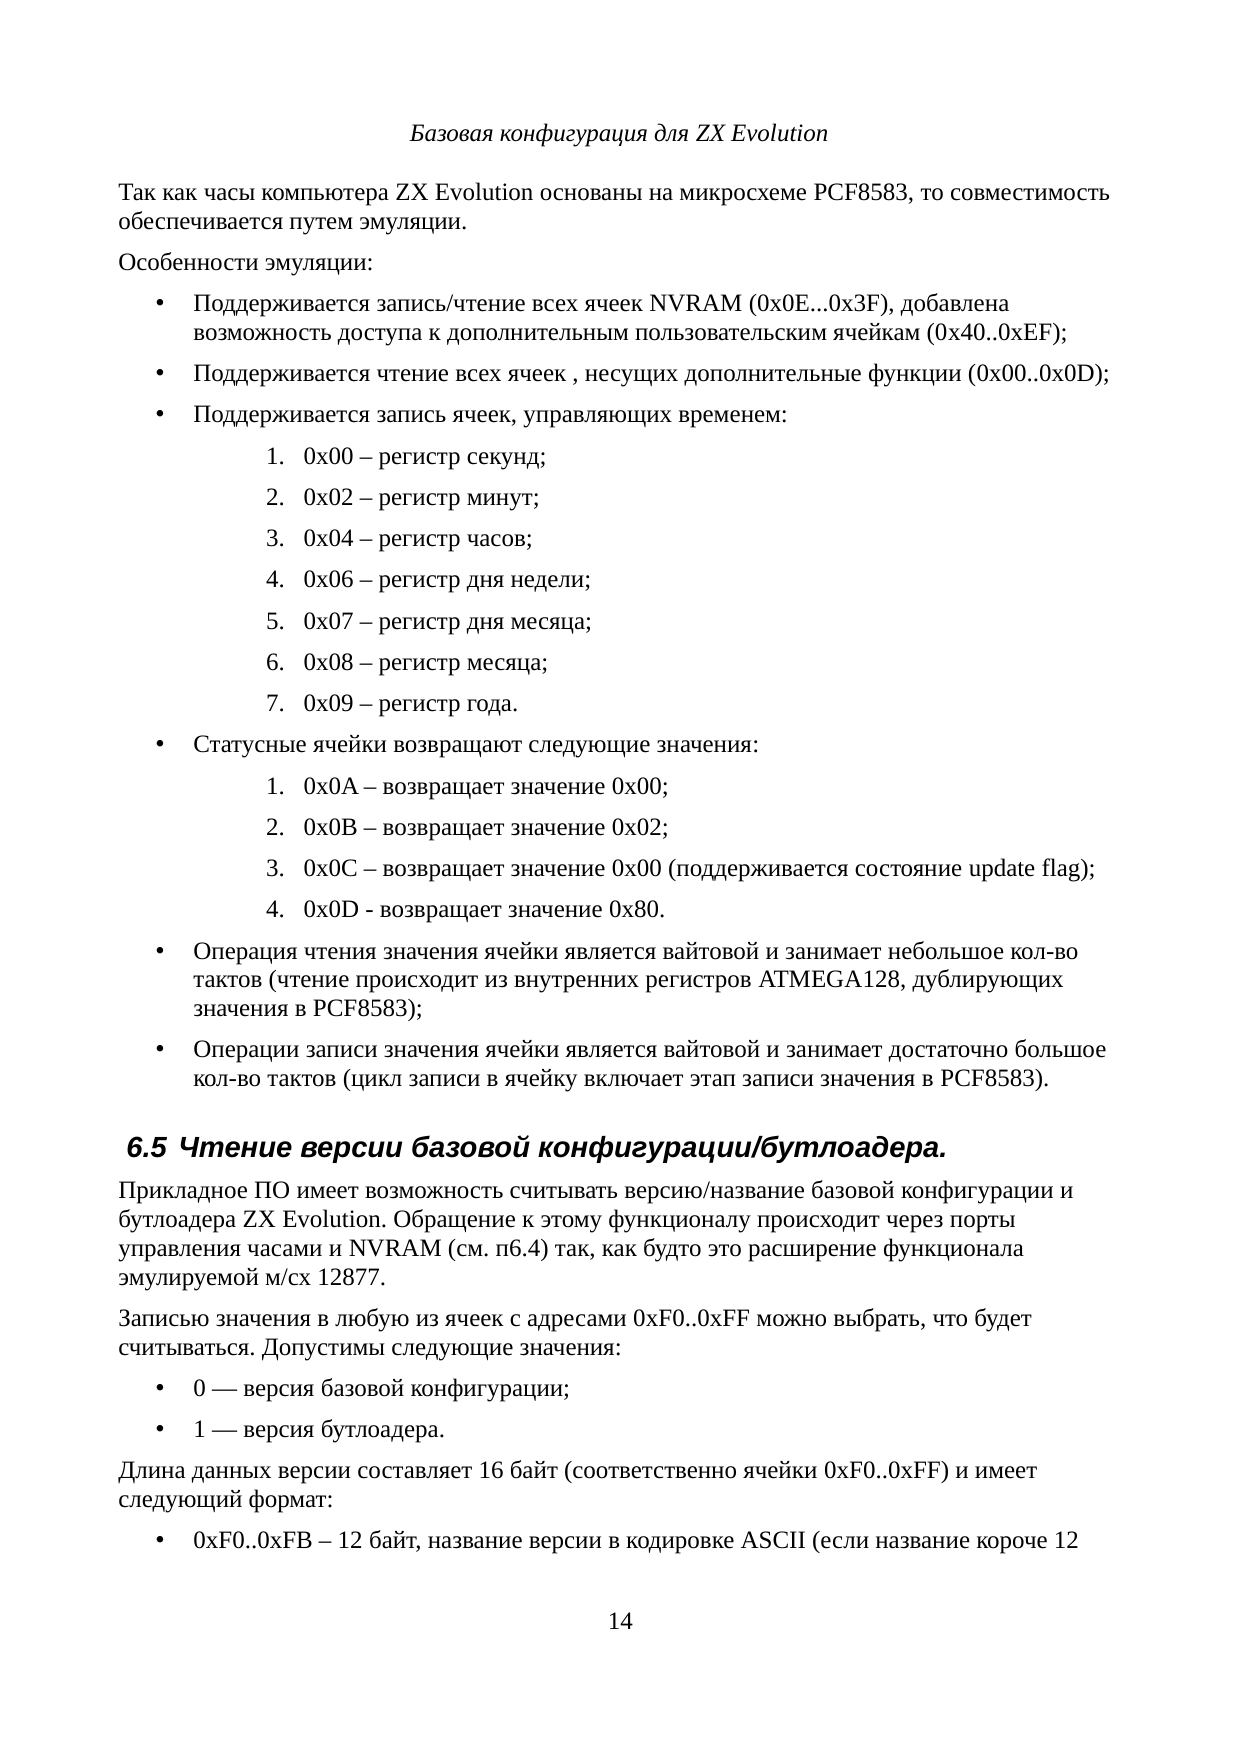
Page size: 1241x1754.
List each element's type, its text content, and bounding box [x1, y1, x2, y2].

list 1 — версия бутлоадера. [156, 1414, 1122, 1443]
subtitle Чтение версии базовой конфигурации/бутлоадера. [118, 1129, 1122, 1163]
text Записью значения в любую из ячеек с адресами 0xF0..0xFF можно выбрать, что будет считываться. Допустимы следующие значения: [118, 1303, 1122, 1361]
list 0x07 – регистр дня месяца; [266, 606, 1122, 634]
list 0x0C – возвращает значение 0x00 (поддерживается состояние update flag); [266, 853, 1122, 882]
list Поддерживается запись/чтение всех ячеек NVRAM (0x0E...0x3F), добавлена возможность доступа к дополнительным пользовательским ячейкам (0x40..0xEF); [156, 288, 1122, 346]
text Так как часы компьютера ZX Evolution основаны на микросхеме PCF8583, то совместимость обеспечивается путем эмуляции. [118, 177, 1122, 234]
text Длина данных версии составляет 16 байт (соответственно ячейки 0xF0..0xFF) и имеет следующий формат: [118, 1456, 1122, 1513]
list 0x09 – регистр года. [266, 688, 1122, 717]
list 0xF0..0xFB – 12 байт, название версии в кодировке ASCII (если название короче 12 [156, 1526, 1122, 1554]
list 0x0D - возвращает значение 0x80. [266, 894, 1122, 923]
list 0x0B – возвращает значение 0x02; [266, 812, 1122, 841]
list Операция чтения значения ячейки является вайтовой и занимает небольшое кол-во тактов (чтение происходит из внутренних регистров ATMEGA128, дублирующих значения в PCF8583); [156, 936, 1122, 1022]
list 0x02 – регистр минут; [266, 482, 1122, 511]
text Особенности эмуляции: [118, 247, 1122, 276]
list 0x00 – регистр секунд; [266, 441, 1122, 469]
list Поддерживается запись ячеек, управляющих временем: [156, 399, 1122, 428]
text Прикладное ПО имеет возможность считывать версию/название базовой конфигурации и бутлоадера ZX Evolution. Обращение к этому функционалу происходит через порты управления часами и NVRAM (см. п6.4) так, как будто это расширение функционала эмулируемой м/сх 12877. [118, 1176, 1122, 1291]
list Поддерживается чтение всех ячеек , несущих дополнительные функции (0x00..0x0D); [156, 358, 1122, 387]
list Операции записи значения ячейки является вайтовой и занимает достаточно большое кол-во тактов (цикл записи в ячейку включает этап записи значения в PCF8583). [156, 1034, 1122, 1092]
list Статусные ячейки возвращают следующие значения: [156, 729, 1122, 758]
list 0x06 – регистр дня недели; [266, 564, 1122, 593]
list 0 — версия базовой конфигурации; [156, 1373, 1122, 1402]
list 0x0A – возвращает значение 0x00; [266, 771, 1122, 799]
list 0x08 – регистр месяца; [266, 647, 1122, 676]
list 0x04 – регистр часов; [266, 523, 1122, 552]
